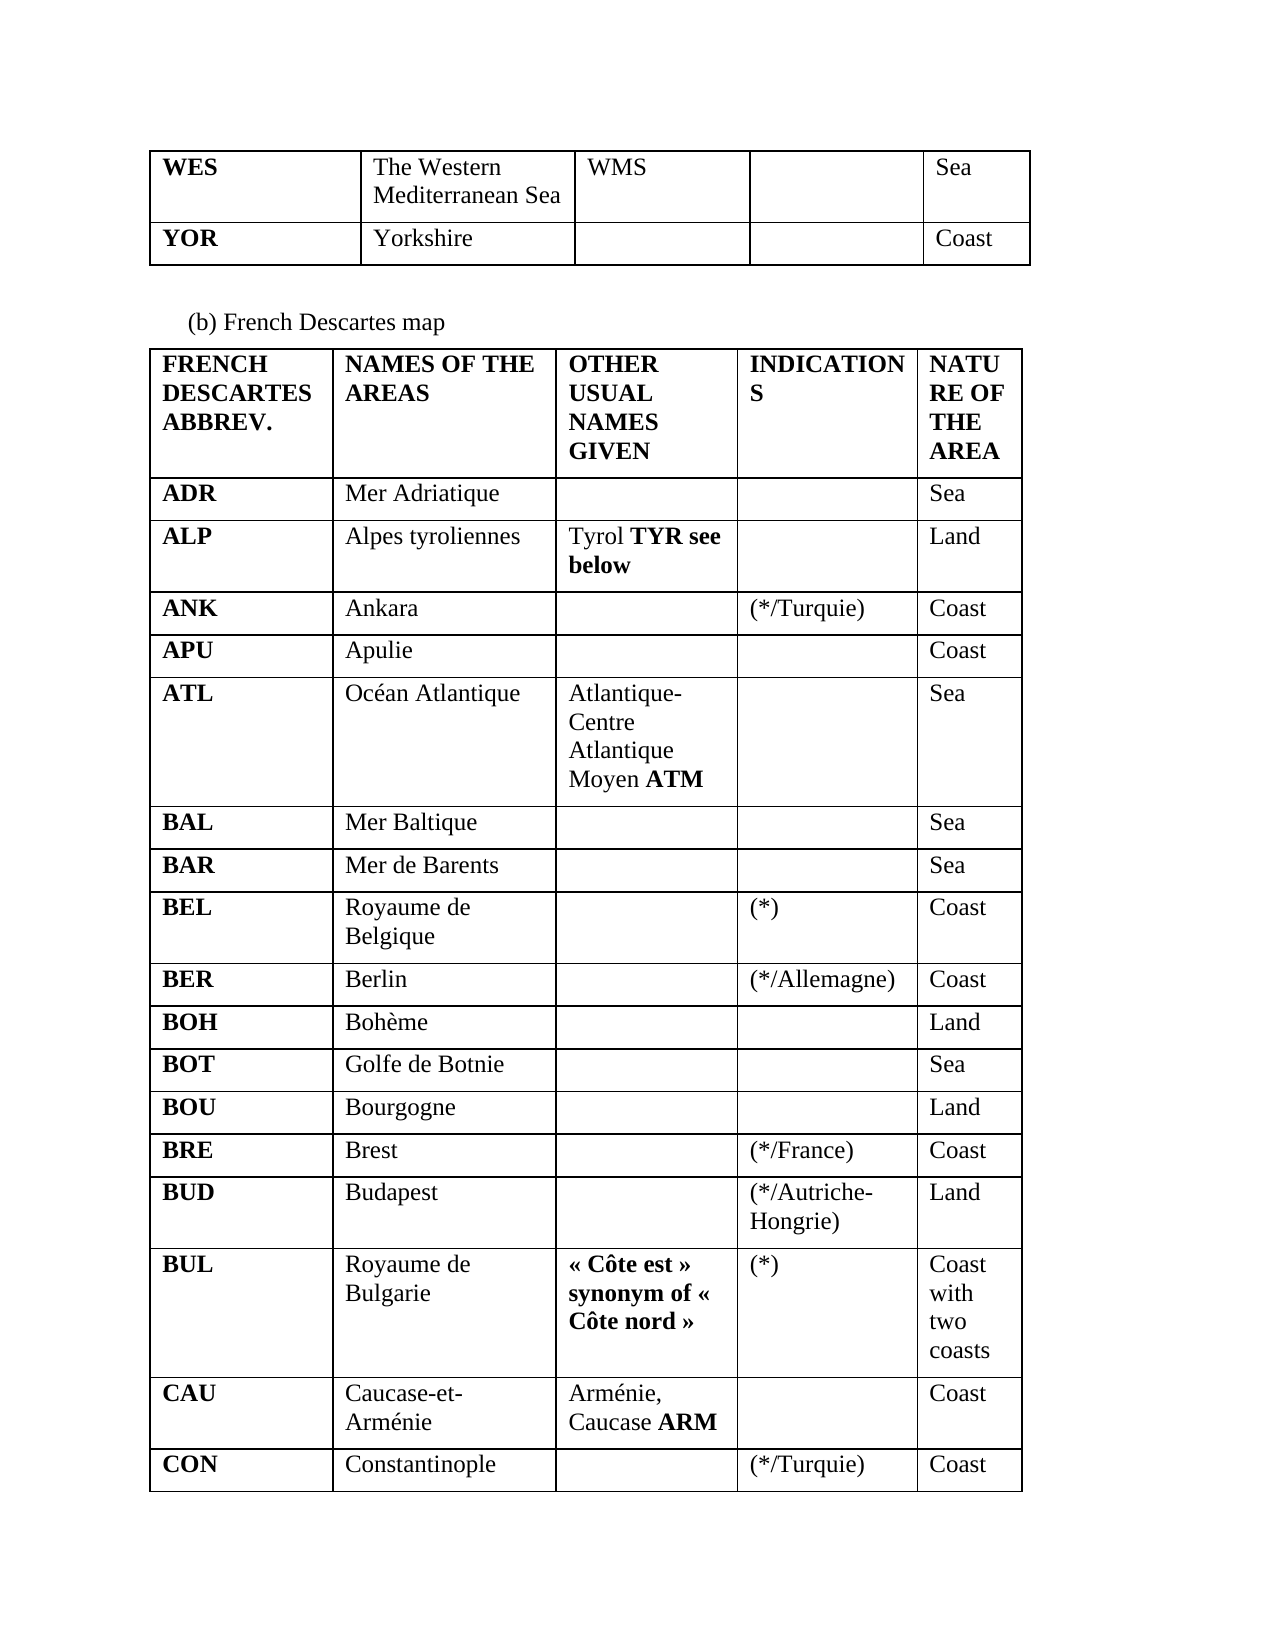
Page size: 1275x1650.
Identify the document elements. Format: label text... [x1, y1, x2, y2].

table_cell [576, 223, 749, 264]
table_header OTHER USUAL NAMES GIVEN [557, 350, 737, 477]
table_cell Bohème [334, 1007, 555, 1048]
text (b) French Descartes map [188, 307, 1125, 336]
table_cell [751, 152, 923, 221]
table_cell Sea [918, 479, 1021, 520]
table_cell Tyrol TYR see below [557, 521, 737, 591]
table_cell Bourgogne [334, 1092, 555, 1133]
table_cell [557, 893, 737, 962]
table_cell BUL [151, 1249, 332, 1376]
table_cell BUD [151, 1178, 332, 1247]
table_cell [751, 223, 923, 264]
table_cell WES [151, 152, 360, 221]
table_cell WMS [576, 152, 749, 221]
table_cell (*) [738, 1249, 917, 1376]
table_cell [738, 1007, 917, 1048]
table_cell Berlin [334, 964, 555, 1005]
table_cell (*/Autriche-Hongrie) [738, 1178, 917, 1247]
table_cell Sea [918, 678, 1021, 806]
table_cell Coast [918, 893, 1021, 962]
table_cell Golfe de Botnie [334, 1050, 555, 1091]
table_cell Sea [918, 1050, 1021, 1091]
table_cell [738, 678, 917, 806]
table_cell Coast [924, 223, 1029, 264]
table_cell Ankara [334, 593, 555, 634]
table_cell BER [151, 964, 332, 1005]
table_cell Sea [918, 850, 1021, 891]
table_cell ALP [151, 521, 332, 591]
table_cell Budapest [334, 1178, 555, 1247]
table_cell [557, 1178, 737, 1247]
table_cell Yorkshire [362, 223, 574, 264]
table_cell BRE [151, 1135, 332, 1176]
table_cell [557, 1007, 737, 1048]
table_cell [738, 636, 917, 677]
table_cell (*) [738, 893, 917, 962]
table_header NATURE OF THE AREA [918, 350, 1021, 477]
table_cell Océan Atlantique [334, 678, 555, 806]
table_cell [738, 850, 917, 891]
table_cell (*/Turquie) [738, 1450, 917, 1491]
table_cell [557, 1050, 737, 1091]
table_cell [557, 1092, 737, 1133]
table_cell [557, 850, 737, 891]
table_header FRENCH DESCARTES ABBREV. [151, 350, 332, 477]
table_cell Atlantique-Centre Atlantique Moyen ATM [557, 678, 737, 806]
table_cell Arménie, Caucase ARM [557, 1378, 737, 1448]
table_cell Constantinople [334, 1450, 555, 1491]
table_cell [557, 964, 737, 1005]
table_cell Coast [918, 1378, 1021, 1448]
table_cell Land [918, 1092, 1021, 1133]
table_cell APU [151, 636, 332, 677]
table_cell Mer Adriatique [334, 479, 555, 520]
table_cell The Western Mediterranean Sea [362, 152, 574, 221]
table_cell Apulie [334, 636, 555, 677]
table_header INDICATIONS [738, 350, 917, 477]
table_cell « Côte est » synonym of « Côte nord » [557, 1249, 737, 1376]
table_cell ATL [151, 678, 332, 806]
table_cell [557, 1450, 737, 1491]
table_cell Royaume de Bulgarie [334, 1249, 555, 1376]
table_cell Brest [334, 1135, 555, 1176]
table_cell (*/Allemagne) [738, 964, 917, 1005]
table_cell Land [918, 1007, 1021, 1048]
table_cell Coast [918, 593, 1021, 634]
table_cell Sea [924, 152, 1029, 221]
table_cell BOU [151, 1092, 332, 1133]
table_cell BOH [151, 1007, 332, 1048]
table_cell Alpes tyroliennes [334, 521, 555, 591]
table_cell [738, 807, 917, 848]
table_cell (*/Turquie) [738, 593, 917, 634]
table_cell [557, 1135, 737, 1176]
table_cell Land [918, 1178, 1021, 1247]
table_cell YOR [151, 223, 360, 264]
table_cell [557, 807, 737, 848]
table_cell [738, 521, 917, 591]
table_cell [738, 479, 917, 520]
table_cell Coast [918, 1135, 1021, 1176]
table_cell Land [918, 521, 1021, 591]
table_cell Caucase-et-Arménie [334, 1378, 555, 1448]
table_cell Royaume de Belgique [334, 893, 555, 962]
table_cell [557, 479, 737, 520]
table_cell ADR [151, 479, 332, 520]
table_cell BEL [151, 893, 332, 962]
table_cell CON [151, 1450, 332, 1491]
table_cell [557, 593, 737, 634]
table_cell BAR [151, 850, 332, 891]
table_cell (*/France) [738, 1135, 917, 1176]
table_header NAMES OF THE AREAS [334, 350, 555, 477]
table_cell ANK [151, 593, 332, 634]
table_cell Coast [918, 1450, 1021, 1491]
table_cell Coast with two coasts [918, 1249, 1021, 1376]
table_cell Mer Baltique [334, 807, 555, 848]
table_cell CAU [151, 1378, 332, 1448]
table_cell Mer de Barents [334, 850, 555, 891]
table_cell [557, 636, 737, 677]
table_cell [738, 1050, 917, 1091]
table_cell Coast [918, 964, 1021, 1005]
table_cell BAL [151, 807, 332, 848]
table_cell Sea [918, 807, 1021, 848]
table_cell Coast [918, 636, 1021, 677]
table_cell BOT [151, 1050, 332, 1091]
table_cell [738, 1092, 917, 1133]
table_cell [738, 1378, 917, 1448]
